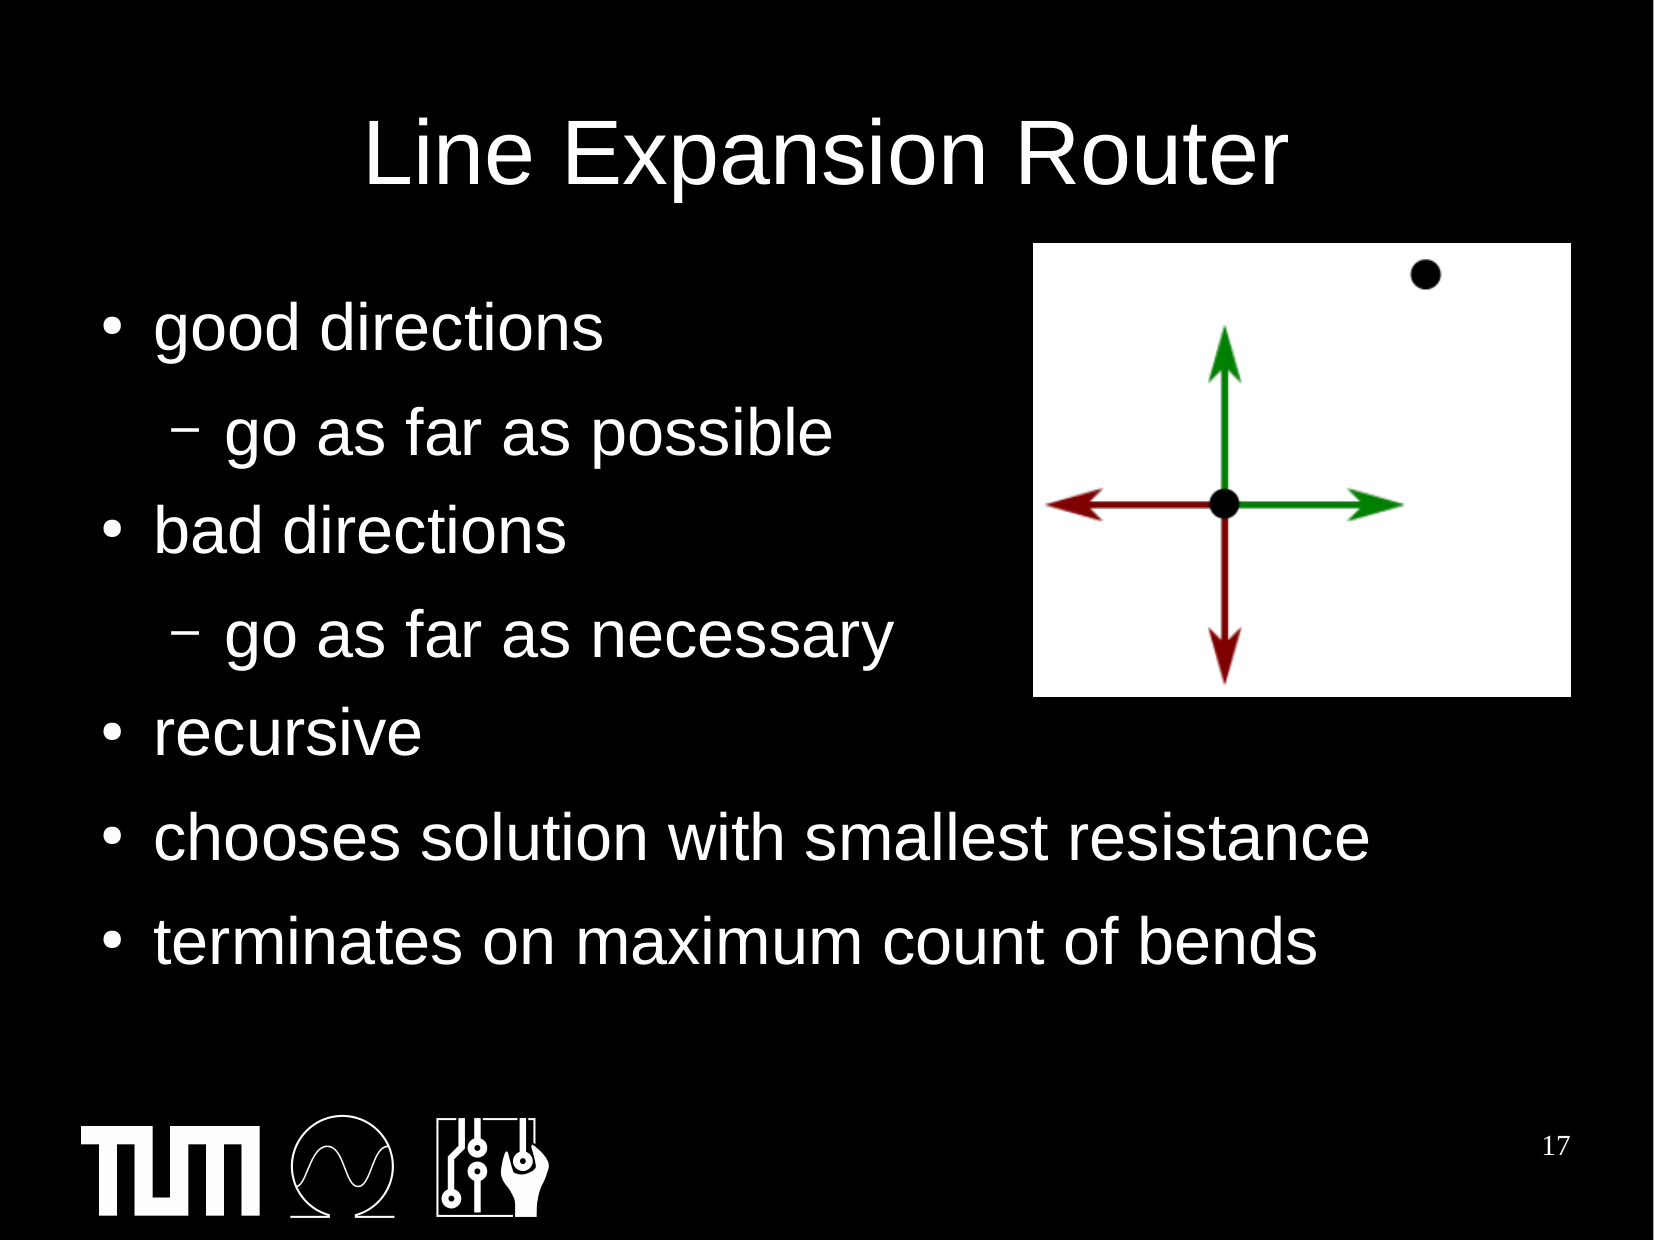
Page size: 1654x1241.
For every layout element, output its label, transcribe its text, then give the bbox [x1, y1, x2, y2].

picture [1033, 243, 1571, 697]
picture [283, 1109, 402, 1227]
picture [63, 1108, 272, 1227]
list good directions go as far as possible bad directions go as far as necessary recursive chooses solution with smallest resistance terminates on maximum count of bends [82, 290, 1571, 1109]
title Line Expansion Router [82, 49, 1571, 257]
picture [425, 1109, 554, 1227]
